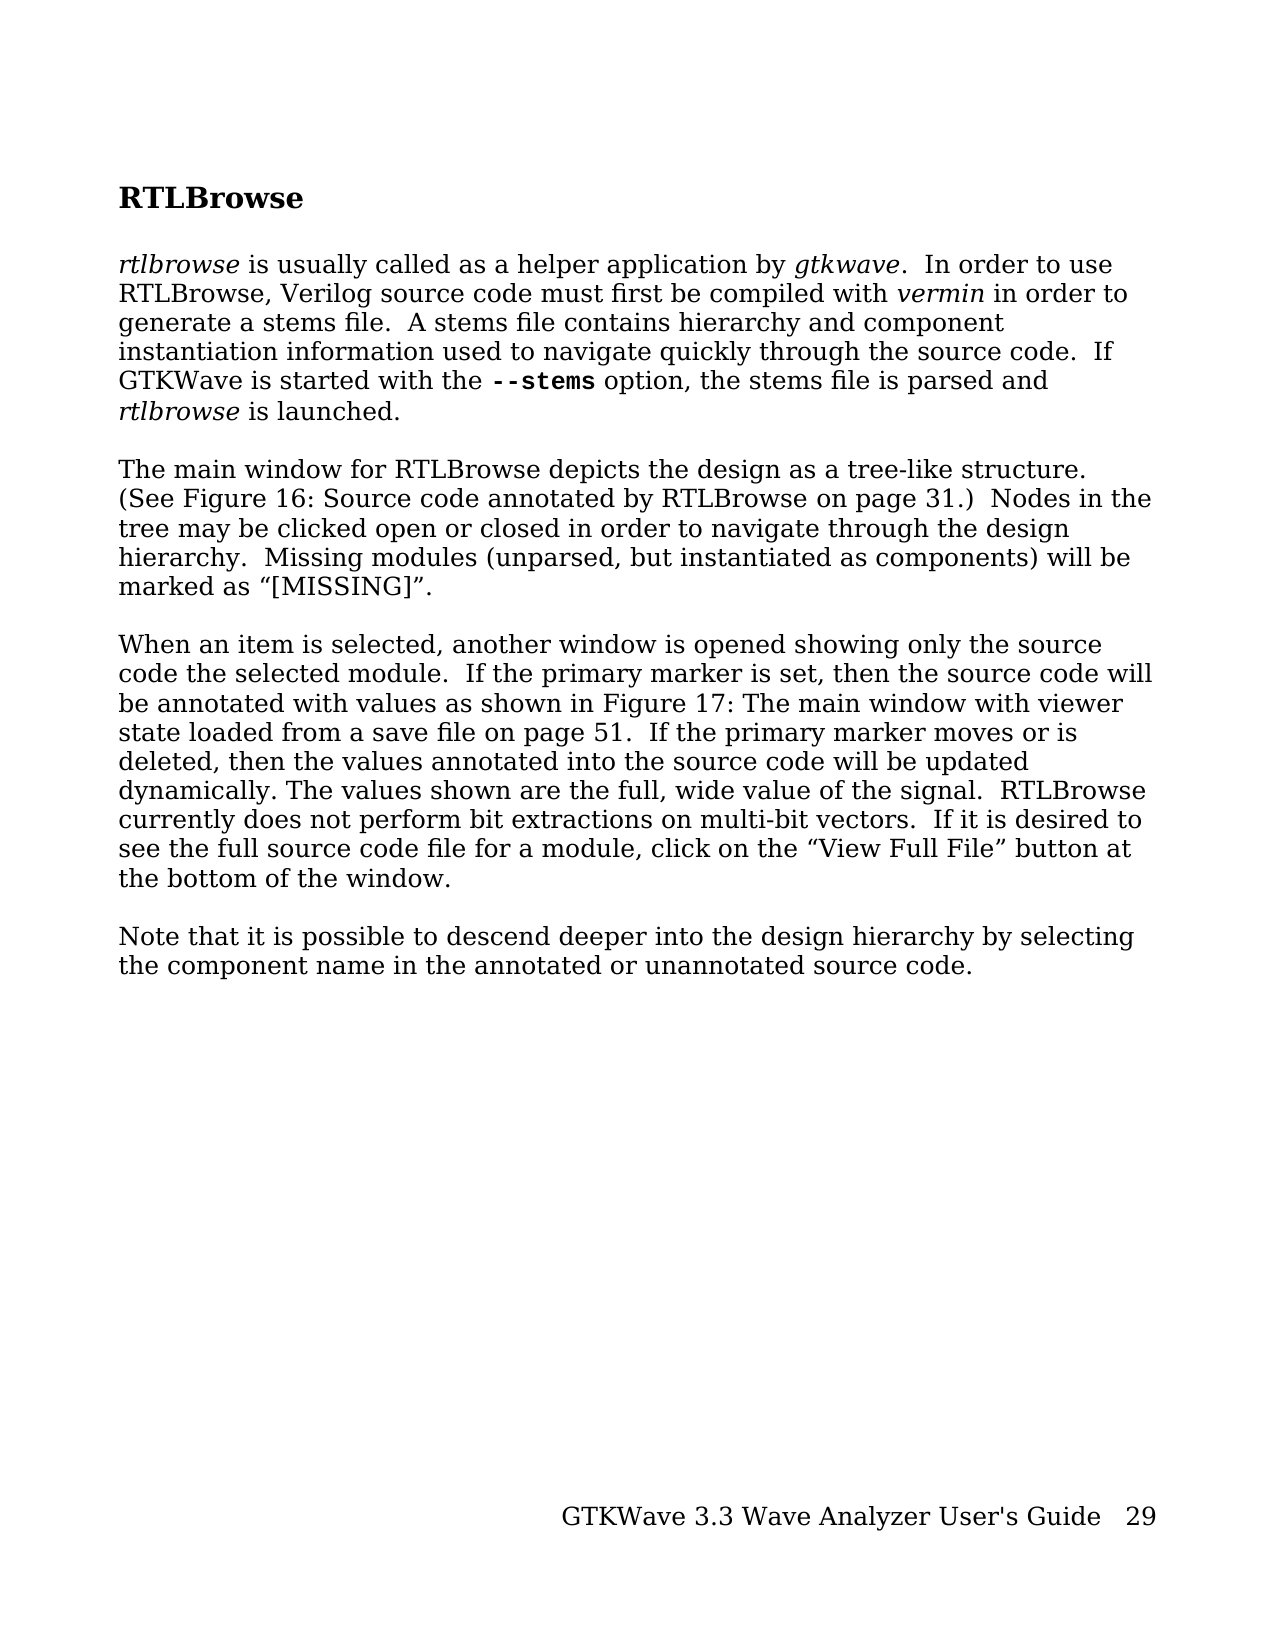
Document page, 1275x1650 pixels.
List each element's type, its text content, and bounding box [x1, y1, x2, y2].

text RTLBrowse [118, 181, 1157, 216]
text When an item is selected, another window is opened showing only the source code the selected module. If the primary marker is set, then the source code will be annotated with values as shown in Figure 17: The main window with viewer state loaded from a save file on page 51. If the primary marker moves or is deleted, then the values annotated into the source code will be updated dynamically. The values shown are the full, wide value of the signal. RTLBrowse currently does not perform bit extractions on multi-bit vectors. If it is desired to see the full source code file for a module, click on the “View Full File” button at the bottom of the window. [118, 631, 1157, 893]
text rtlbrowse is usually called as a helper application by gtkwave. In order to use RTLBrowse, Verilog source code must first be compiled with vermin in order to generate a stems file. A stems file contains hierarchy and component instantiation information used to navigate quickly through the source code. If GTKWave is started with the --stems option, the stems file is parsed and rtlbrowse is launched. [118, 250, 1157, 426]
text The main window for RTLBrowse depicts the design as a tree-like structure. (See Figure 16: Source code annotated by RTLBrowse on page 31.) Nodes in the tree may be clicked open or closed in order to navigate through the design hierarchy. Missing modules (unparsed, but instantiated as components) will be marked as “[MISSING]”. [118, 456, 1157, 601]
text Note that it is possible to descend deeper into the design hierarchy by selecting the component name in the annotated or unannotated source code. [118, 922, 1157, 981]
